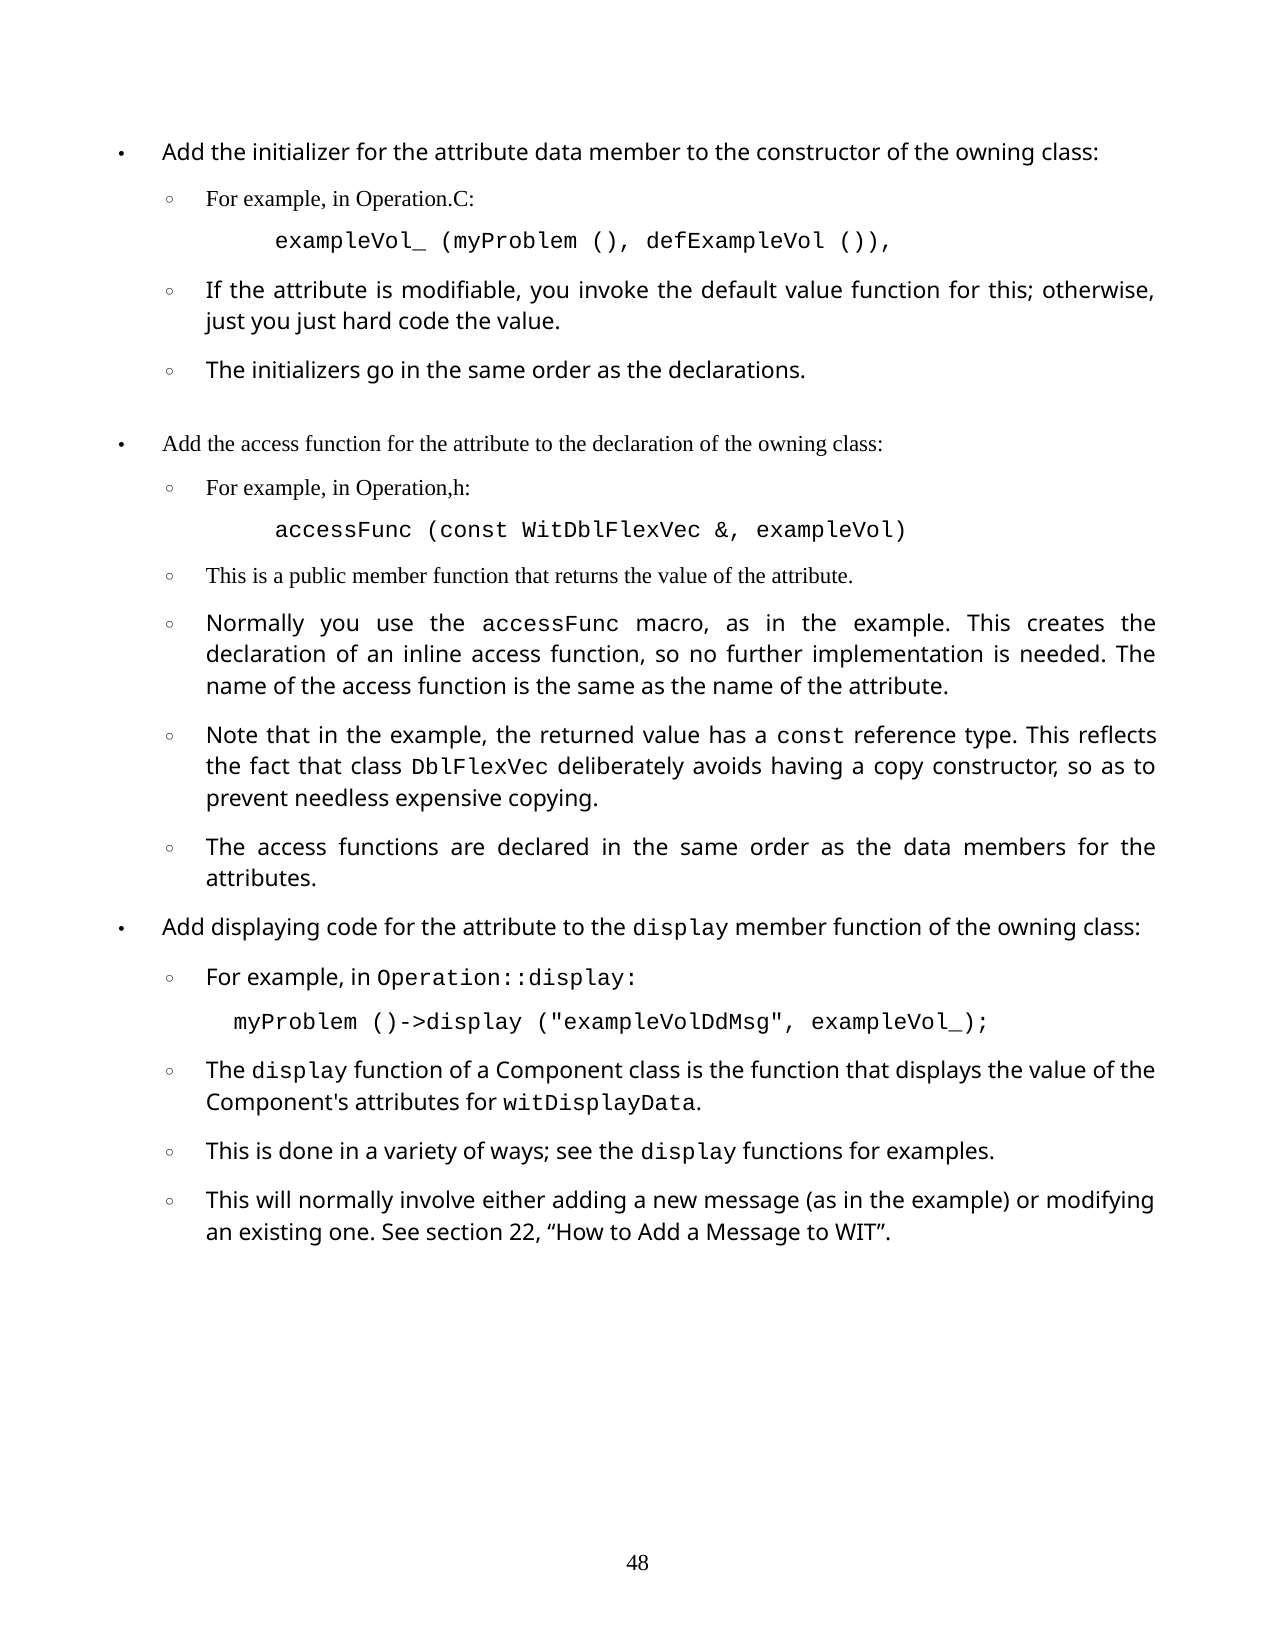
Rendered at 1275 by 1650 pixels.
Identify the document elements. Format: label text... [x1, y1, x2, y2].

text accessFunc (const WitDblFlexVec &, exampleVol) [192, 519, 1157, 544]
list If the attribute is modifiable, you invoke the default value function for this; otherwise, just you just hard code the value. [162, 274, 1157, 336]
list This is a public member function that returns the value of the attribute. [162, 563, 1157, 589]
list Normally you use the accessFunc macro, as in the example. This creates the declaration of an inline access function, so no further implementation is needed. The name of the access function is the same as the name of the attribute. [162, 607, 1157, 701]
list Note that in the example, the returned value has a const reference type. This reflects the fact that class DblFlexVec deliberately avoids having a copy constructor, so as to prevent needless expensive copying. [162, 719, 1157, 813]
list This will normally involve either adding a new message (as in the example) or modifying an existing one. See section 22, “How to Add a Message to WIT”. [162, 1184, 1157, 1247]
list This is done in a variety of ways; see the display functions for examples. [162, 1135, 1157, 1166]
list For example, in Operation.C: [162, 185, 1157, 212]
list Add the initializer for the attribute data member to the constructor of the owning class: [118, 136, 1157, 167]
list The access functions are declared in the same order as the data members for the attributes. [162, 831, 1157, 893]
list Add the access function for the attribute to the declaration of the owning class: [118, 430, 1157, 456]
list For example, in Operation,h: [162, 474, 1157, 501]
list The display function of a Component class is the function that displays the value of the Component's attributes for witDisplayData. [162, 1054, 1157, 1117]
text exampleVol_ (myProblem (), defExampleVol ()), [192, 230, 1157, 256]
list The initializers go in the same order as the declarations. [162, 354, 1157, 386]
list For example, in Operation::display: [162, 961, 1157, 992]
text myProblem ()->display ("exampleVolDdMsg", exampleVol_); [192, 1010, 1157, 1036]
list Add displaying code for the attribute to the display member function of the owning class: [118, 911, 1157, 943]
